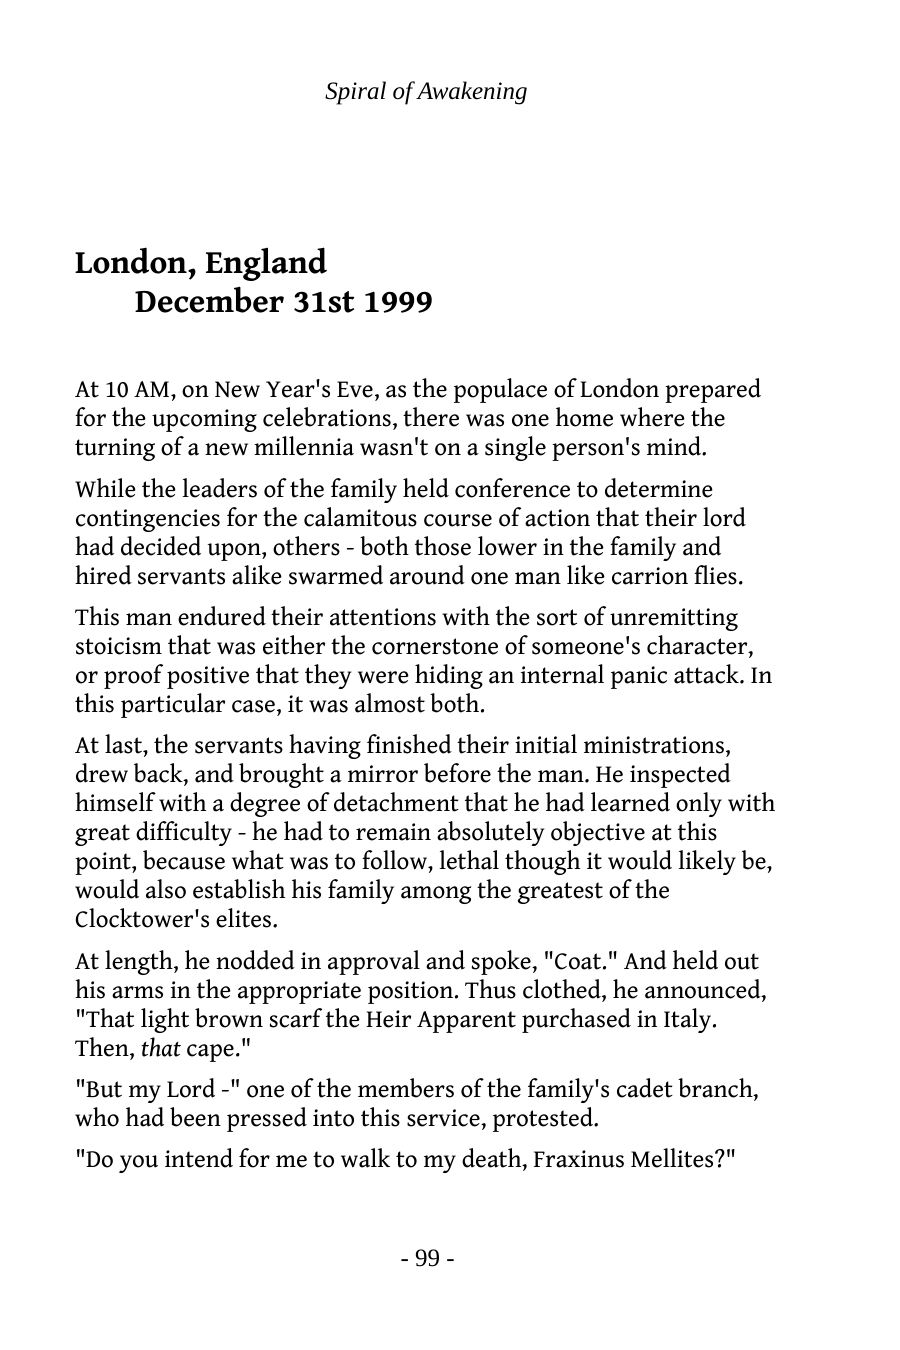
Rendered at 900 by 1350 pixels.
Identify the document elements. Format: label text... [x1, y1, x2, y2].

text "Do you intend for me to walk to my death, Fraxinus Mellites?" [75, 1146, 780, 1175]
text At last, the servants having finished their initial ministrations, drew back, and brought a mirror before the man. He inspected himself with a degree of detachment that he had learned only with great difficulty - he had to remain absolutely objective at this point, because what was to follow, lethal though it would likely be, would also establish his family among the greatest of the Clocktower's elites. [75, 732, 780, 935]
text This man endured their attentions with the sort of unremitting stoicism that was either the cornerstone of someone's character, or proof positive that they were hiding an internal panic attack. In this particular case, it was almost both. [75, 604, 780, 719]
subtitle London, England December 31st 1999 [75, 244, 780, 322]
text At length, he nodded in approval and spoke, "Coat." And held out his arms in the appropriate position. Thus clothed, he announced, "That light brown scarf the Heir Apparent purchased in Italy. Then, that cape." [75, 947, 780, 1063]
text While the leaders of the family held conference to determine contingencies for the calamitous course of action that their lord had decided upon, others - both those lower in the family and hired servants alike swarmed around one man like carrion flies. [75, 475, 780, 591]
text At 10 AM, on New Year's Eve, as the populace of London prepared for the upcoming celebrations, there was one home where the turning of a new millennia wasn't on a single person's mind. [75, 376, 780, 463]
text "But my Lord -" one of the members of the family's cadet branch, who had been pressed into this service, protested. [75, 1076, 780, 1133]
